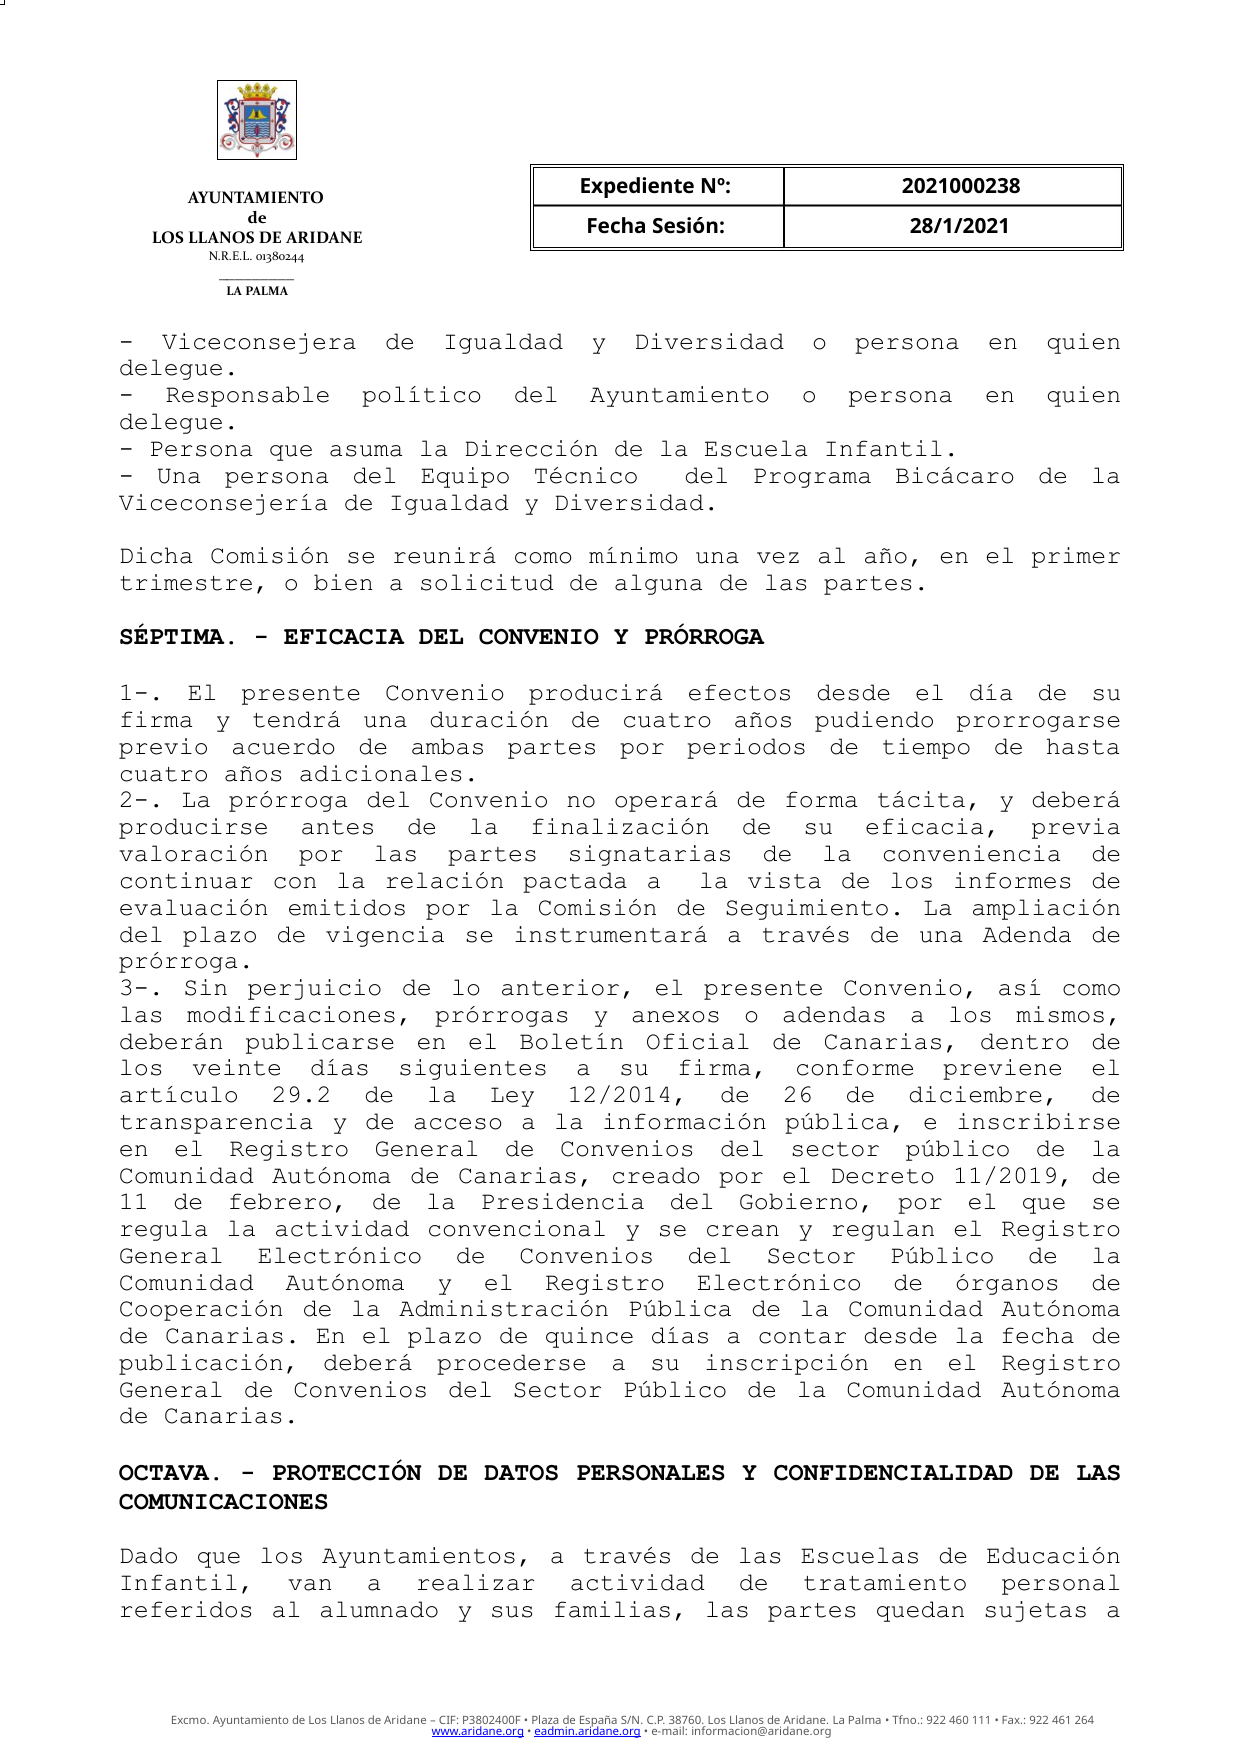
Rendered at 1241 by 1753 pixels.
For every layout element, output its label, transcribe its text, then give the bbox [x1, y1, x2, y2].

text COMUNICACIONES [119, 1487, 1146, 1515]
picture [218, 81, 296, 159]
text 1 [119, 678, 134, 705]
text General Electrónico de Convenios del Sector Público de la [119, 1242, 1146, 1269]
text delegue. [119, 353, 264, 382]
text Responsable político del Ayuntamiento o persona en quien [165, 380, 1146, 408]
text _ [317, 266, 327, 282]
text 3 [119, 973, 134, 999]
text 2021000238 [902, 173, 1059, 198]
text Excmo. Ayuntamiento de Los Llanos de Aridane – CIF: P3802400F • Plaza de España S/N. C.P. 38760. Los Llanos de Aridane. La Palma • Tfno.: 922 460 111 • Fax.: 922 461 264 [171, 1713, 1095, 1727]
text Viceconsejería de Igualdad y Diversidad. [119, 487, 744, 516]
text los veinte días siguientes a su firma, conforme previene el [119, 1054, 1146, 1081]
text continuar con la relación pactada a la vista de los informes de [119, 867, 1146, 894]
text valoración por las partes signatarias de la conveniencia de [119, 840, 1146, 867]
text - [119, 380, 159, 407]
text www.aridane.org • eadmin.aridane.org • e-mail: informacion@aridane.org [431, 1724, 834, 1738]
text Comunidad Autónoma de Canarias, creado por el Decreto 11/2019, de [119, 1162, 1146, 1187]
text General de Convenios del Sector Público de la Comunidad Autónoma [119, 1376, 1146, 1402]
text Comunidad Autónoma y el Registro Electrónico de órganos de [119, 1269, 1146, 1295]
text Persona que asuma la Dirección de la Escuela Infantil. [149, 433, 1146, 462]
text 2-. La prórroga del Convenio no operará de forma tácita, y deberá [119, 785, 1146, 812]
text del plazo de vigencia se instrumentará a través de una Adenda de [119, 921, 1146, 947]
text - [119, 462, 157, 487]
text _ [219, 266, 226, 279]
text transparencia y de acceso a la información pública, e inscribirse [119, 1108, 1146, 1135]
text delegue. [119, 407, 264, 433]
text -. Sin perjuicio de lo anterior, el presente Convenio, así como [134, 973, 1146, 999]
text referidos al alumnado y sus familias, las partes quedan sujetas a [119, 1596, 1146, 1623]
text evaluación emitidos por la Comisión de Seguimiento. La ampliación [119, 894, 1146, 921]
text producirse antes de la finalización de su eficacia, previa [119, 812, 1146, 840]
text AYUNTAMIENTO [188, 190, 387, 207]
text LA PALMA [226, 286, 317, 298]
text de Canarias. En el plazo de quince días a contar desde la fecha de [119, 1322, 1146, 1349]
text de Canarias. [119, 1402, 1146, 1429]
text de [247, 210, 387, 227]
text regula la actividad convencional y se crean y regulan el Registro [119, 1213, 1146, 1242]
text artículo 29.2 de la Ley 12/2014, de 26 de diciembre, de [119, 1081, 1146, 1108]
text Dado que los Ayuntamientos, a través de las Escuelas de Educación [119, 1541, 1146, 1569]
text Fecha Sesión: [586, 214, 761, 239]
text en el Registro General de Convenios del sector público de la [119, 1135, 1146, 1162]
text previo acuerdo de ambas partes por periodos de tiempo de hasta [119, 733, 1146, 760]
text LOS LLANOS DE ARIDANE [152, 230, 387, 247]
text Viceconsejera de Igualdad y Diversidad o persona en quien [162, 327, 1146, 355]
text Una persona del Equipo Técnico del Programa Bicácaro de la [157, 462, 1146, 489]
text - [119, 433, 149, 462]
text ________ [226, 266, 317, 282]
text las modificaciones, prórrogas y anexos o adendas a los mismos, [119, 999, 1146, 1028]
text trimestre, o bien a solicitud de alguna de las partes. [119, 569, 1146, 596]
text cuatro años adicionales. [119, 760, 1146, 785]
text - [119, 327, 159, 353]
text deberán publicarse en el Boletín Oficial de Canarias, dentro de [119, 1028, 1146, 1054]
text Expediente Nº: [579, 173, 761, 198]
text Cooperación de la Administración Pública de la Comunidad Autónoma [119, 1295, 1146, 1322]
text Dicha Comisión se reunirá como mínimo una vez al año, en el primer [119, 541, 1146, 569]
picture [531, 165, 1123, 250]
text -. El presente Convenio producirá efectos desde el día de su [134, 678, 1146, 705]
text prórroga. [119, 947, 1146, 973]
text publicación, deberá procederse a su inscripción en el Registro [119, 1349, 1146, 1376]
text 11 de febrero, de la Presidencia del Gobierno, por el que se [119, 1187, 1146, 1213]
text N.R.E.L. 01380244 [208, 250, 327, 262]
text 28/1/2021 [909, 214, 1059, 239]
text SÉPTIMA. - EFICACIA DEL CONVENIO Y PRÓRROGA [119, 622, 789, 650]
text OCTAVA. - PROTECCIÓN DE DATOS PERSONALES Y CONFIDENCIALIDAD DE LAS [119, 1458, 1146, 1487]
text firma y tendrá una duración de cuatro años pudiendo prorrogarse [119, 705, 1146, 733]
text Infantil, van a realizar actividad de tratamiento personal [119, 1569, 1146, 1596]
